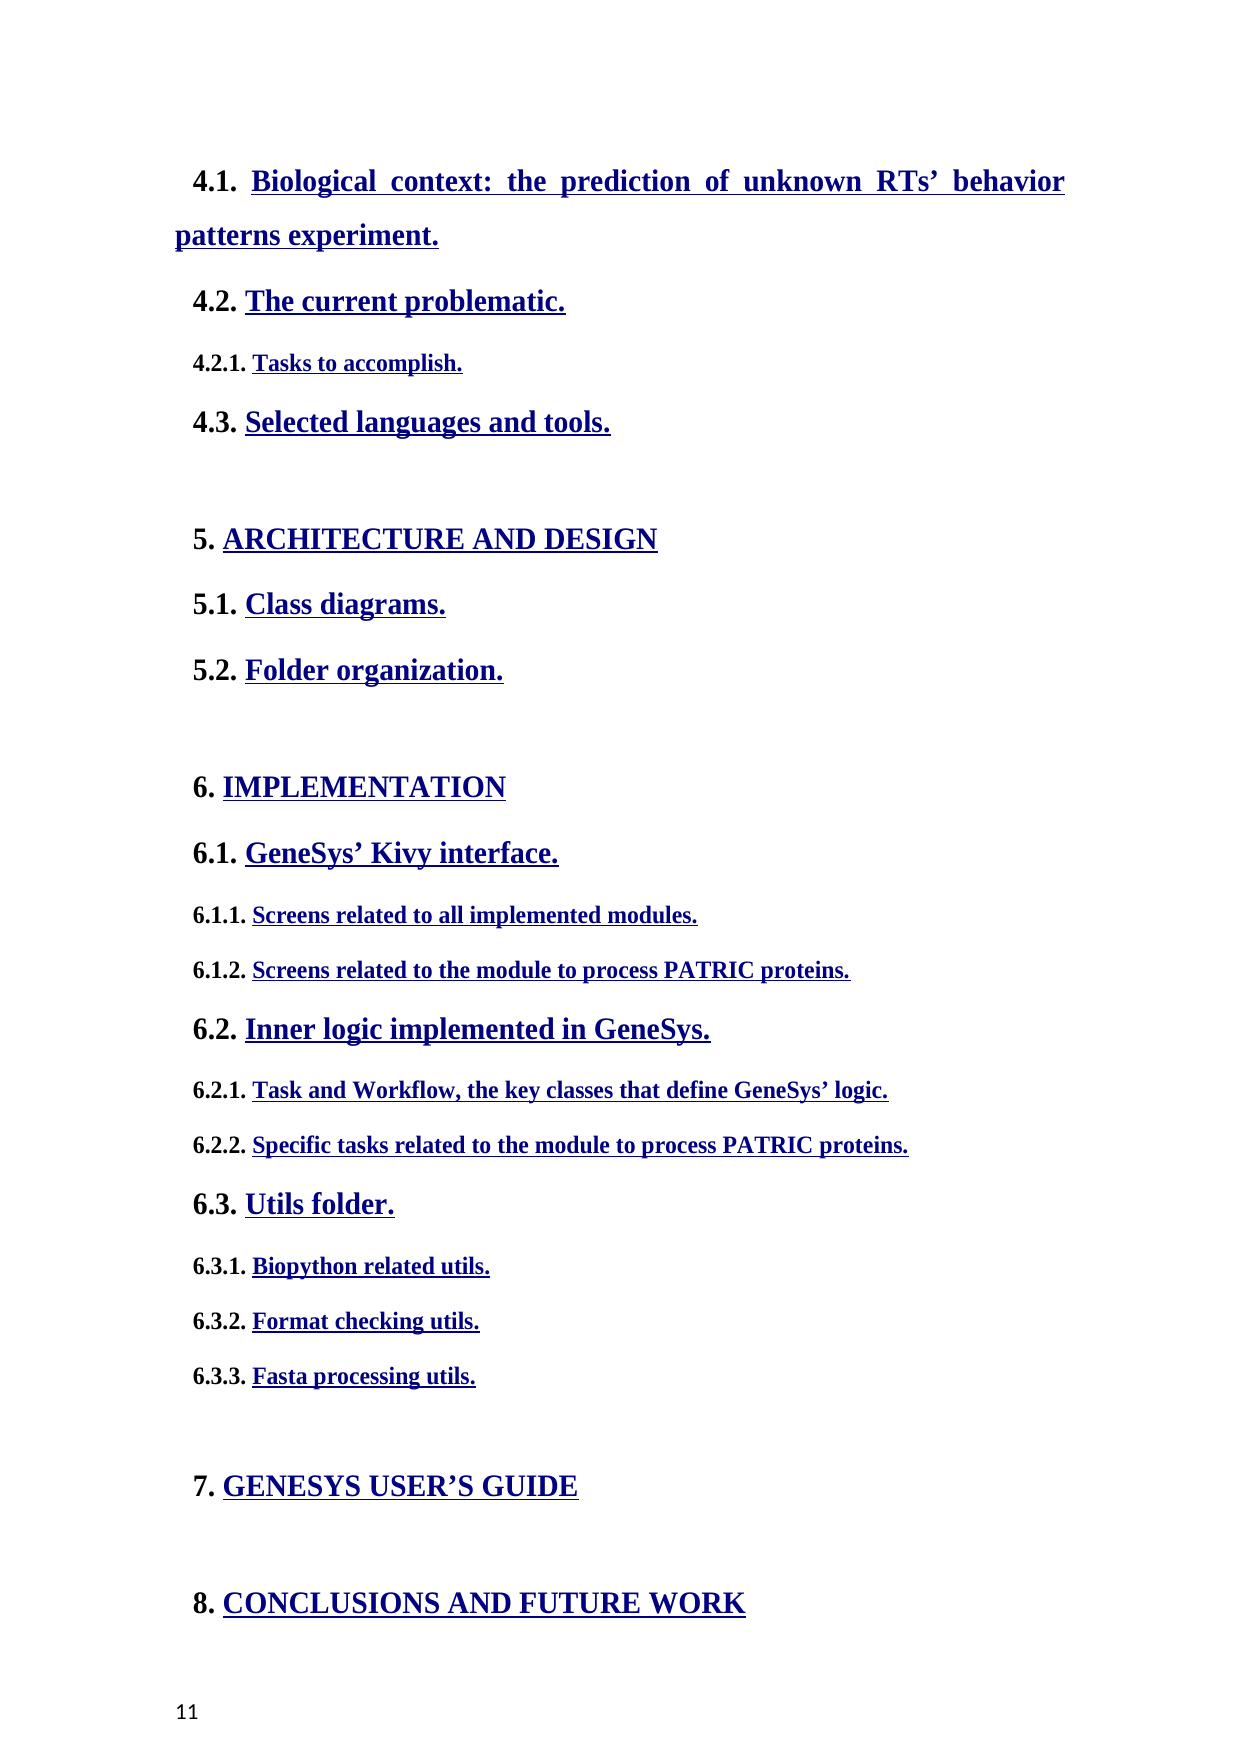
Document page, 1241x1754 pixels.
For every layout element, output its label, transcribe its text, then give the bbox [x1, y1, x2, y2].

text 6.3. Utils folder. [175, 1186, 1065, 1222]
text 6.1. GeneSys’ Kivy interface. [175, 834, 1065, 870]
text 6.3.3. Fasta processing utils. [175, 1361, 1065, 1390]
text 5. ARCHITECTURE AND DESIGN [175, 520, 1065, 556]
text 6.3.2. Format checking utils. [175, 1306, 1065, 1335]
text 5.1. Class diagrams. [175, 586, 1065, 622]
text 4.3. Selected languages and tools. [175, 403, 1065, 439]
text 6.2. Inner logic implemented in GeneSys. [175, 1010, 1065, 1046]
text 8. CONCLUSIONS AND FUTURE WORK [175, 1585, 1065, 1621]
text 4.2. The current problematic. [175, 282, 1065, 318]
text 7. GENESYS USER’S GUIDE [175, 1468, 1065, 1504]
text 5.2. Folder organization. [175, 651, 1065, 687]
text 6. IMPLEMENTATION [175, 768, 1065, 804]
text 6.2.2. Specific tasks related to the module to process PATRIC proteins. [175, 1131, 1065, 1159]
text 6.1.1. Screens related to all implemented modules. [175, 900, 1065, 929]
text 6.2.1. Task and Workflow, the key classes that define GeneSys’ logic. [175, 1076, 1065, 1104]
text 6.3.1. Biopython related utils. [175, 1251, 1065, 1280]
text 4.1. Biological context: the prediction of unknown RTs’ behavior patterns experiment. [175, 162, 1065, 252]
text 4.2.1. Tasks to accomplish. [175, 348, 1065, 377]
text 6.1.2. Screens related to the module to process PATRIC proteins. [175, 955, 1065, 984]
